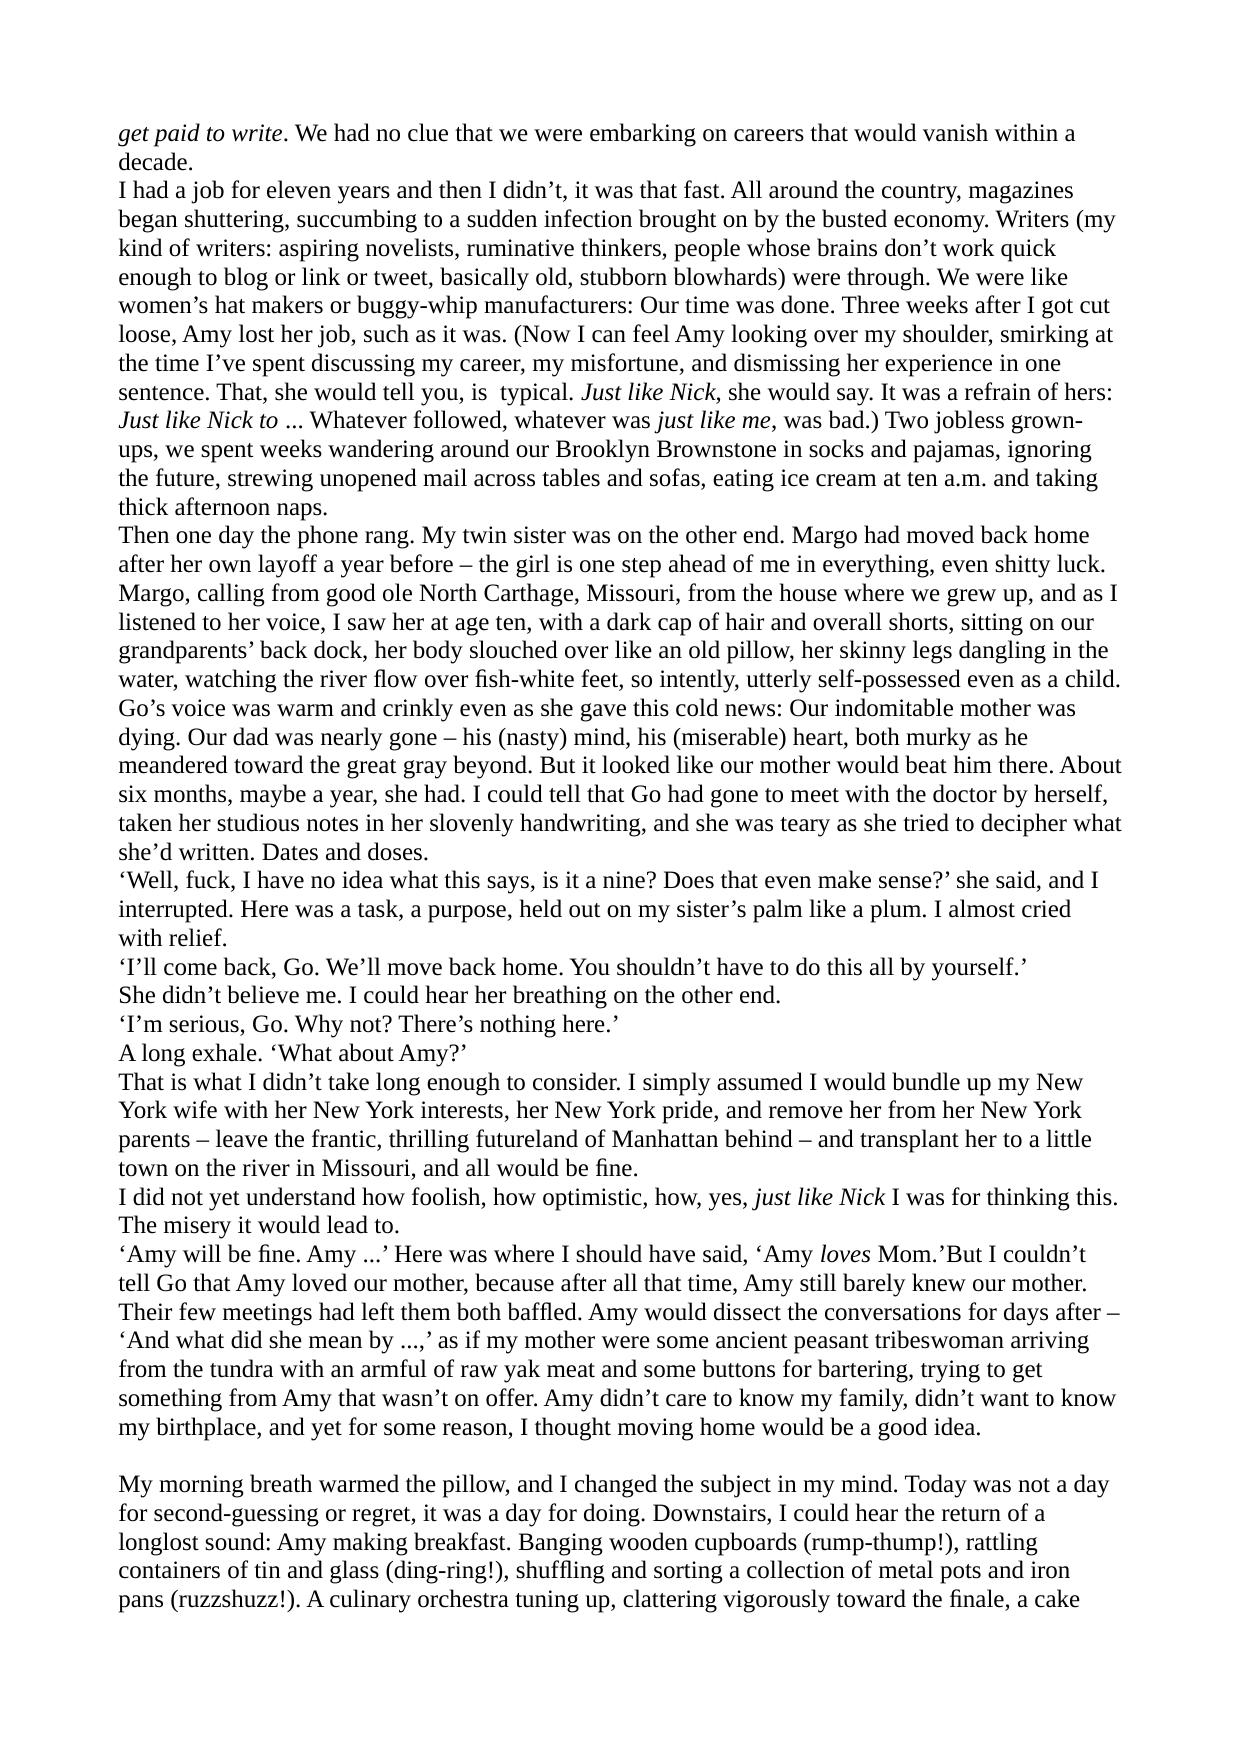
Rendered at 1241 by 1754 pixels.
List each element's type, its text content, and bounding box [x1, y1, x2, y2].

text She didn’t believe me. I could hear her breathing on the other end. [118, 981, 1122, 1009]
text ‘I’ll come back, Go. We’ll move back home. You shouldn’t have to do this all by yourself.’ [118, 952, 1122, 981]
text I did not yet understand how foolish, how optimistic, how, yes, just like Nick I was for thinking this. The misery it would lead to. [118, 1182, 1122, 1239]
text ‘Amy will be ﬁne. Amy ...’ Here was where I should have said, ‘Amy loves Mom.’But I couldn’t tell Go that Amy loved our mother, because after all that time, Amy still barely knew our mother. Their few meetings had left them both bafﬂed. Amy would dissect the conversations for days after – ‘And what did she mean by ...,’ as if my mother were some ancient peasant tribeswoman arriving from the tundra with an armful of raw yak meat and some buttons for bartering, trying to get something from Amy that wasn’t on offer. Amy didn’t care to know my family, didn’t want to know my birthplace, and yet for some reason, I thought moving home would be a good idea. [118, 1239, 1122, 1441]
text A long exhale. ‘What about Amy?’ [118, 1038, 1122, 1067]
text My morning breath warmed the pillow, and I changed the subject in my mind. Today was not a day for second-guessing or regret, it was a day for doing. Downstairs, I could hear the return of a longlost sound: Amy making breakfast. Banging wooden cupboards (rump-thump!), rattling containers of tin and glass (ding-ring!), shufﬂing and sorting a collection of metal pots and iron pans (ruzzshuzz!). A culinary orchestra tuning up, clattering vigorously toward the ﬁnale, a cake [118, 1469, 1122, 1613]
text ‘I’m serious, Go. Why not? There’s nothing here.’ [118, 1009, 1122, 1038]
text ‘Well, fuck, I have no idea what this says, is it a nine? Does that even make sense?’ she said, and I interrupted. Here was a task, a purpose, held out on my sister’s palm like a plum. I almost cried with relief. [118, 866, 1122, 952]
text Then one day the phone rang. My twin sister was on the other end. Margo had moved back home after her own layoff a year before – the girl is one step ahead of me in everything, even shitty luck. Margo, calling from good ole North Carthage, Missouri, from the house where we grew up, and as I listened to her voice, I saw her at age ten, with a dark cap of hair and overall shorts, sitting on our grandparents’ back dock, her body slouched over like an old pillow, her skinny legs dangling in the water, watching the river ﬂow over ﬁsh-white feet, so intently, utterly self-possessed even as a child. [118, 521, 1122, 693]
text Go’s voice was warm and crinkly even as she gave this cold news: Our indomitable mother was dying. Our dad was nearly gone – his (nasty) mind, his (miserable) heart, both murky as he meandered toward the great gray beyond. But it looked like our mother would beat him there. About six months, maybe a year, she had. I could tell that Go had gone to meet with the doctor by herself, taken her studious notes in her slovenly handwriting, and she was teary as she tried to decipher what she’d written. Dates and doses. [118, 693, 1122, 866]
text get paid to write. We had no clue that we were embarking on careers that would vanish within a decade. [118, 118, 1122, 176]
text I had a job for eleven years and then I didn’t, it was that fast. All around the country, magazines began shuttering, succumbing to a sudden infection brought on by the busted economy. Writers (my kind of writers: aspiring novelists, ruminative thinkers, people whose brains don’t work quick enough to blog or link or tweet, basically old, stubborn blowhards) were through. We were like women’s hat makers or buggy-whip manufacturers: Our time was done. Three weeks after I got cut loose, Amy lost her job, such as it was. (Now I can feel Amy looking over my shoulder, smirking at the time I’ve spent discussing my career, my misfortune, and dismissing her experience in one sentence. That, she would tell you, is typical. Just like Nick, she would say. It was a refrain of hers: Just like Nick to ... Whatever followed, whatever was just like me, was bad.) Two jobless grown-ups, we spent weeks wandering around our Brooklyn Brownstone in socks and pajamas, ignoring the future, strewing unopened mail across tables and sofas, eating ice cream at ten a.m. and taking thick afternoon naps. [118, 176, 1122, 521]
text That is what I didn’t take long enough to consider. I simply assumed I would bundle up my New York wife with her New York interests, her New York pride, and remove her from her New York parents – leave the frantic, thrilling futureland of Manhattan behind – and transplant her to a little town on the river in Missouri, and all would be ﬁne. [118, 1067, 1122, 1182]
